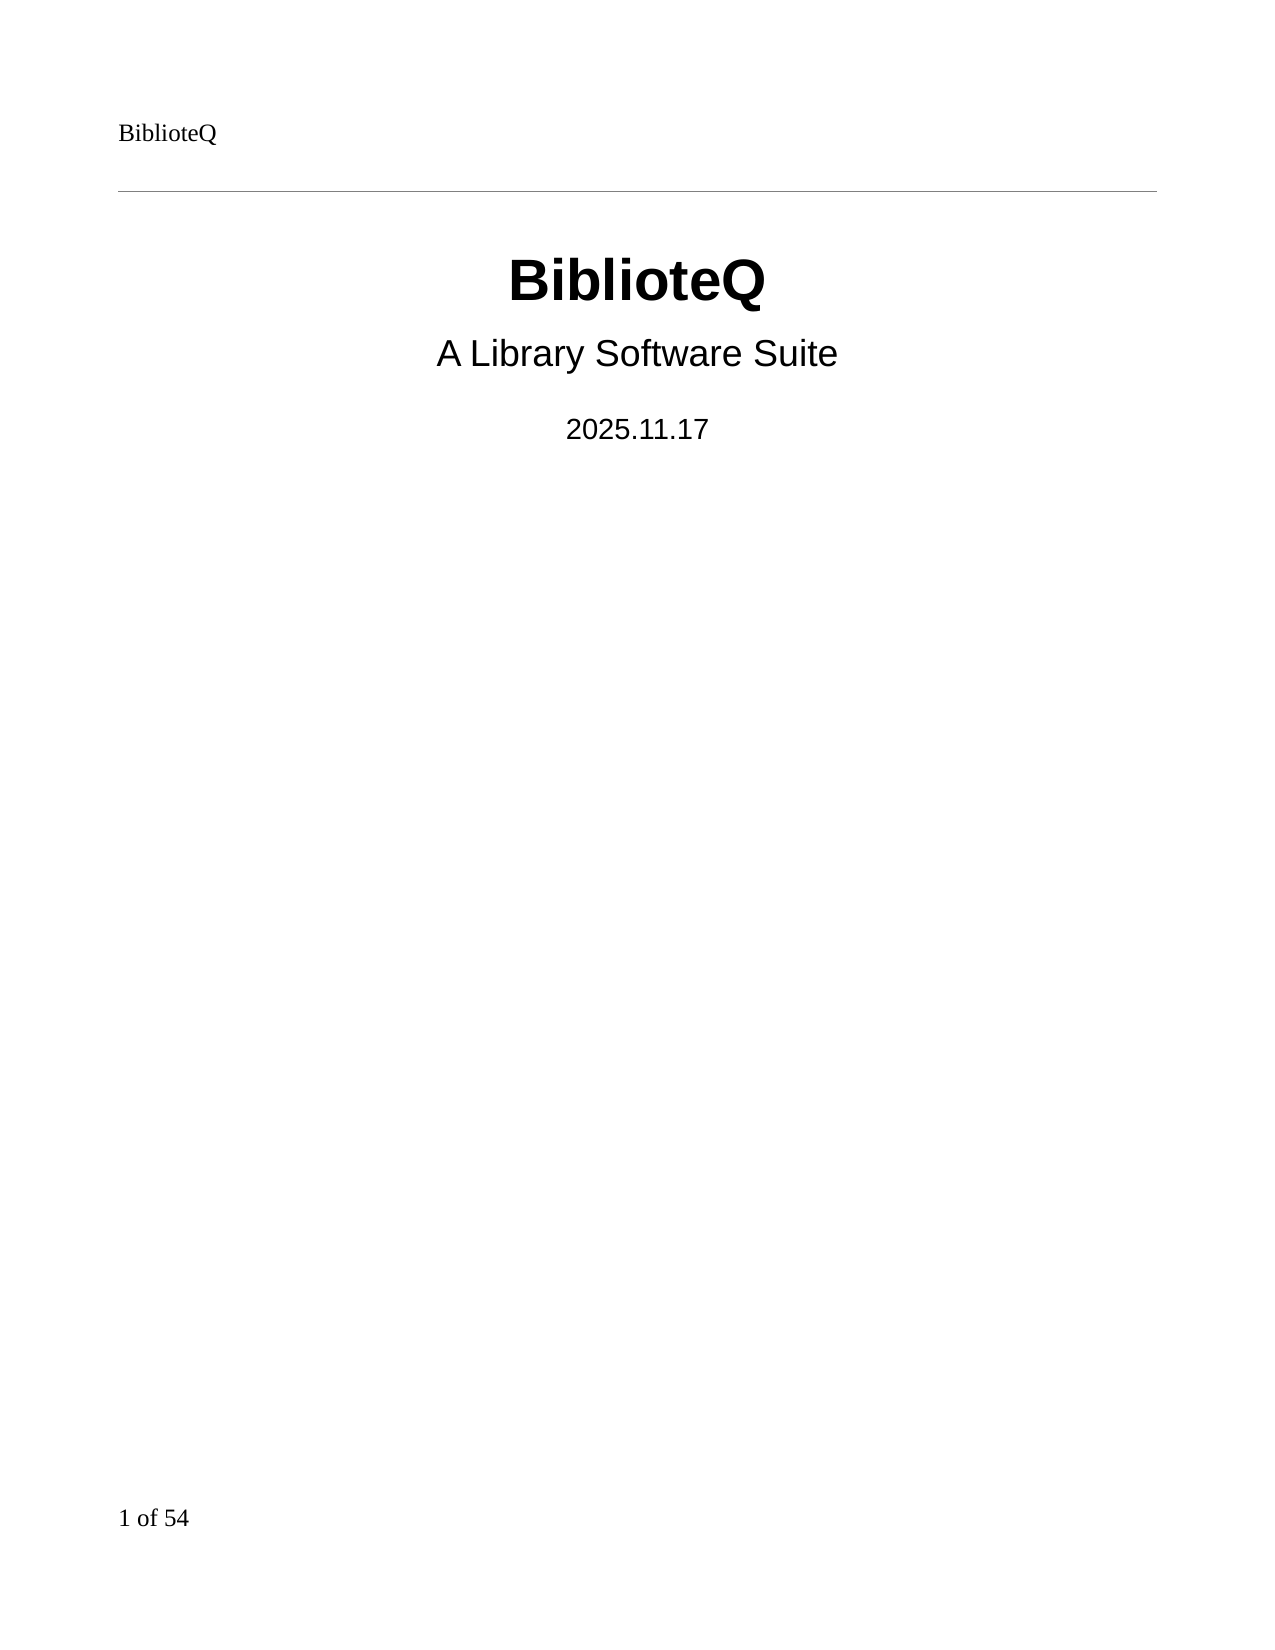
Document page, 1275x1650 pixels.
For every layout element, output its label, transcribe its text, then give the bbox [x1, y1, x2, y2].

title BiblioteQ [118, 246, 1157, 313]
subtitle 2025.11.17 [118, 412, 1157, 446]
subtitle A Library Software Suite [118, 331, 1157, 374]
